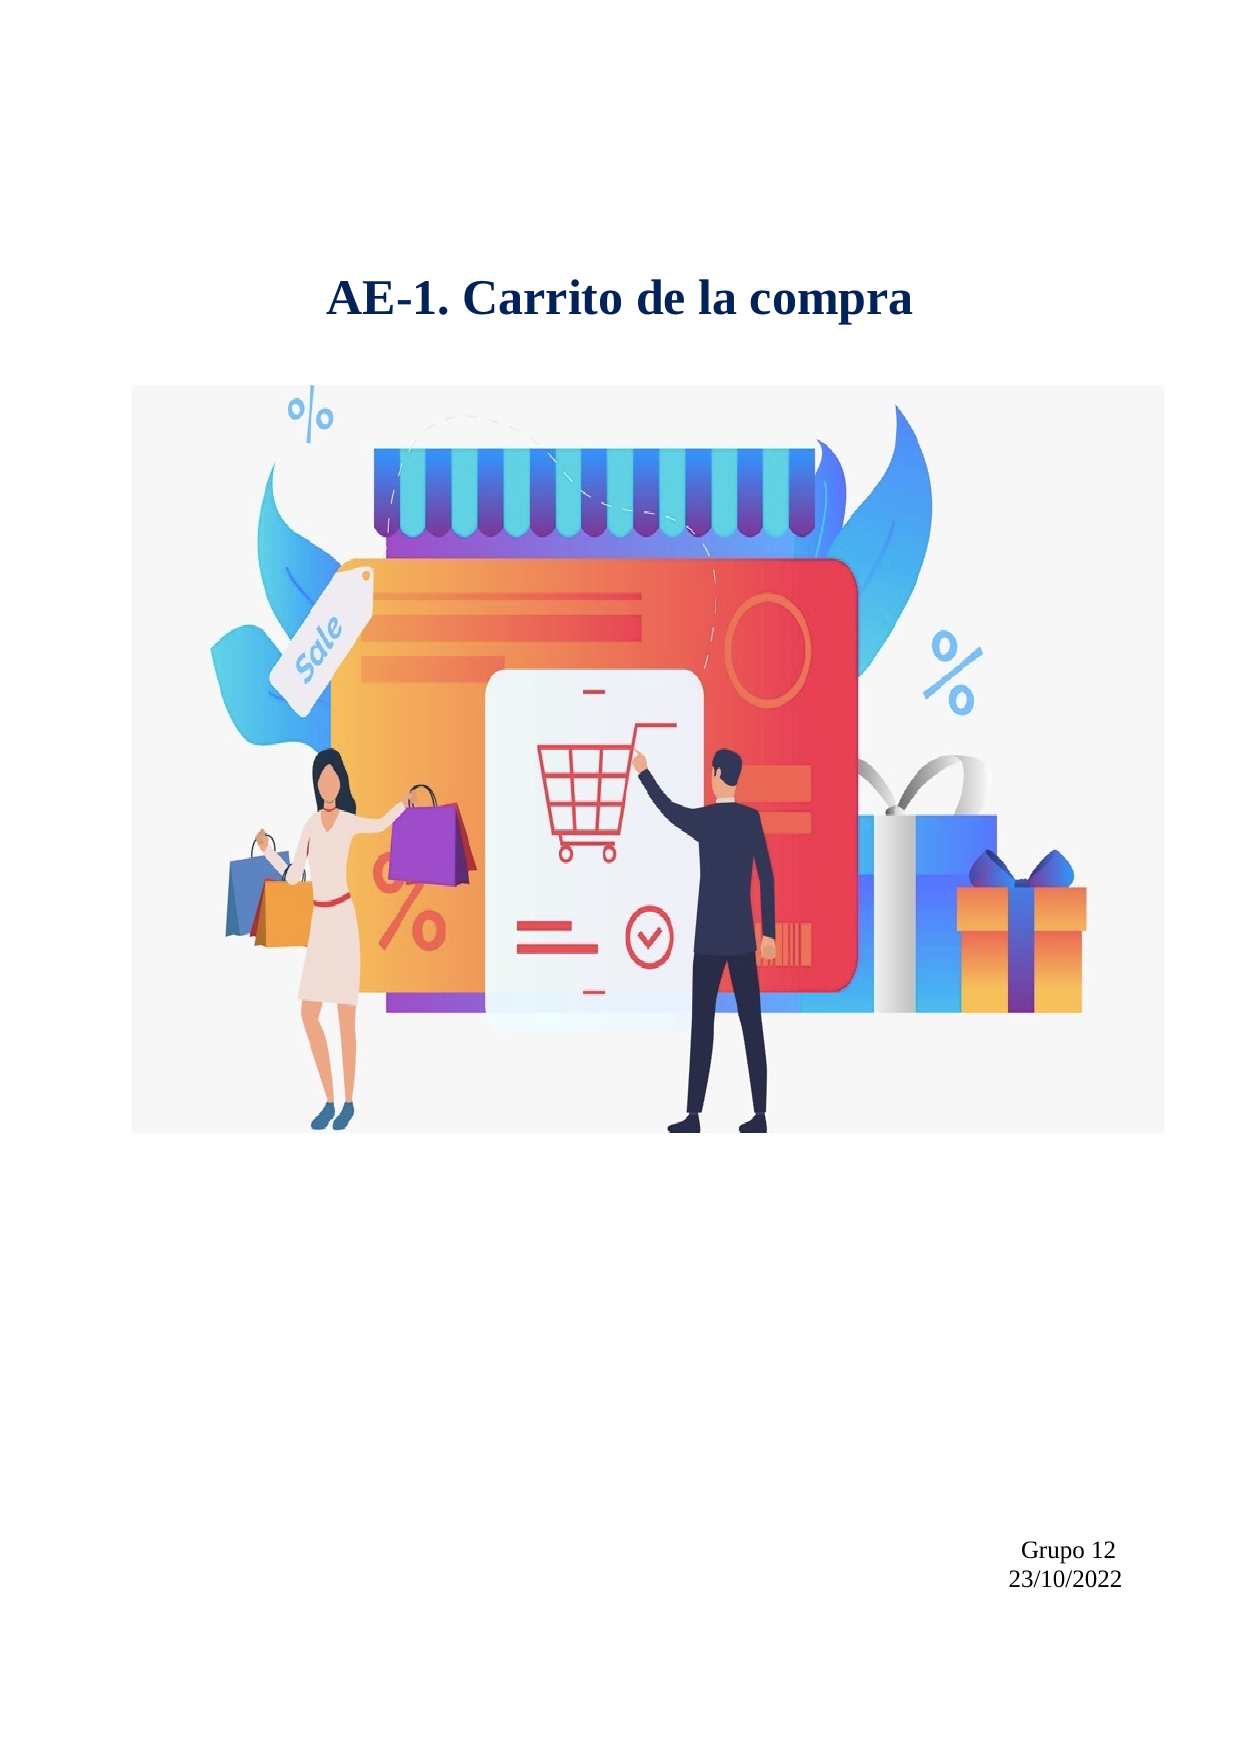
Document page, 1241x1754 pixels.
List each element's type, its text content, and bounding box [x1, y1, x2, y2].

text Grupo 12 [118, 1535, 1122, 1564]
subtitle AE-1. Carrito de la compra [118, 267, 1122, 325]
text 23/10/2022 [118, 1564, 1122, 1593]
picture [131, 385, 1165, 1133]
